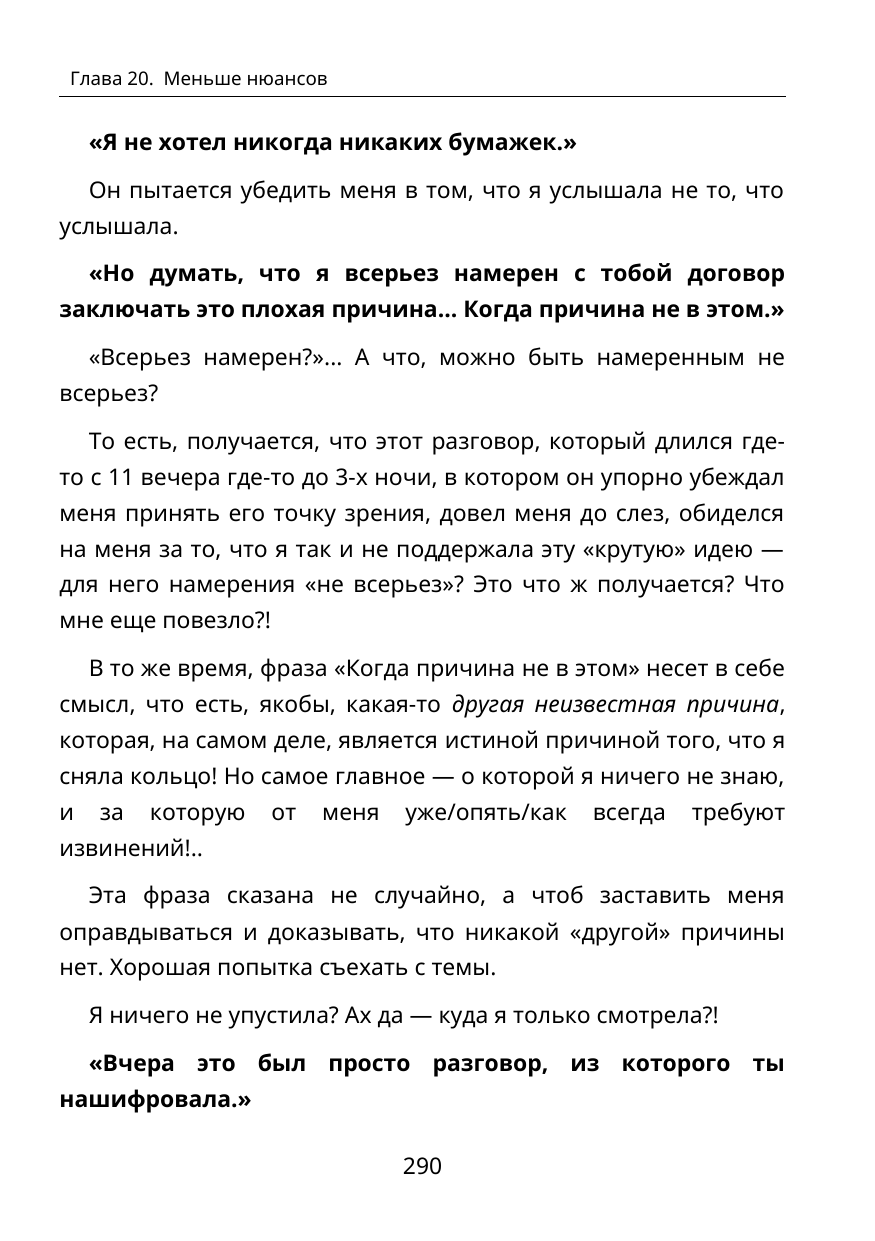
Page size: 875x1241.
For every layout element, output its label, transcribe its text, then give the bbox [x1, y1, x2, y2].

text «Всерьез намерен?»... А что, можно быть намеренным не всерьез? [59, 341, 786, 408]
text «Но думать, что я всерьез намерен с тобой договор заключать это плохая причина... Когда причина не в этом.» [59, 257, 786, 324]
text Эта фраза сказана не случайно, а чтоб заставить меня оправдываться и доказывать, что никакой «другой» причины нет. Хорошая попытка съехать с темы. [59, 879, 786, 983]
text Я ничего не упустила? Ах да — куда я только смотрела?! [59, 999, 786, 1030]
text «Вчера это был просто разговор, из которого ты нашифровала.» [59, 1047, 786, 1114]
text В то же время, фраза «Когда причина не в этом» несет в себе смысл, что есть, якобы, какая-то другая неизвестная причина, которая, на самом деле, является истиной причиной того, что я сняла кольцо! Но самое главное — о которой я ничего не знаю, и за которую от меня уже/опять/как всегда требуют извинений!.. [59, 652, 786, 863]
text То есть, получается, что этот разговор, который длился где-то с 11 вечера где-то до 3-х ночи, в котором он упорно убеждал меня принять его точку зрения, довел меня до слез, обиделся на меня за то, что я так и не поддержала эту «крутую» идею — для него намерения «не всерьез»? Это что ж получается? Что мне еще повезло?! [59, 425, 786, 636]
text Он пытается убедить меня в том, что я услышала не то, что услышала. [59, 174, 786, 241]
text «Я не хотел никогда никаких бумажек.» [59, 126, 786, 157]
